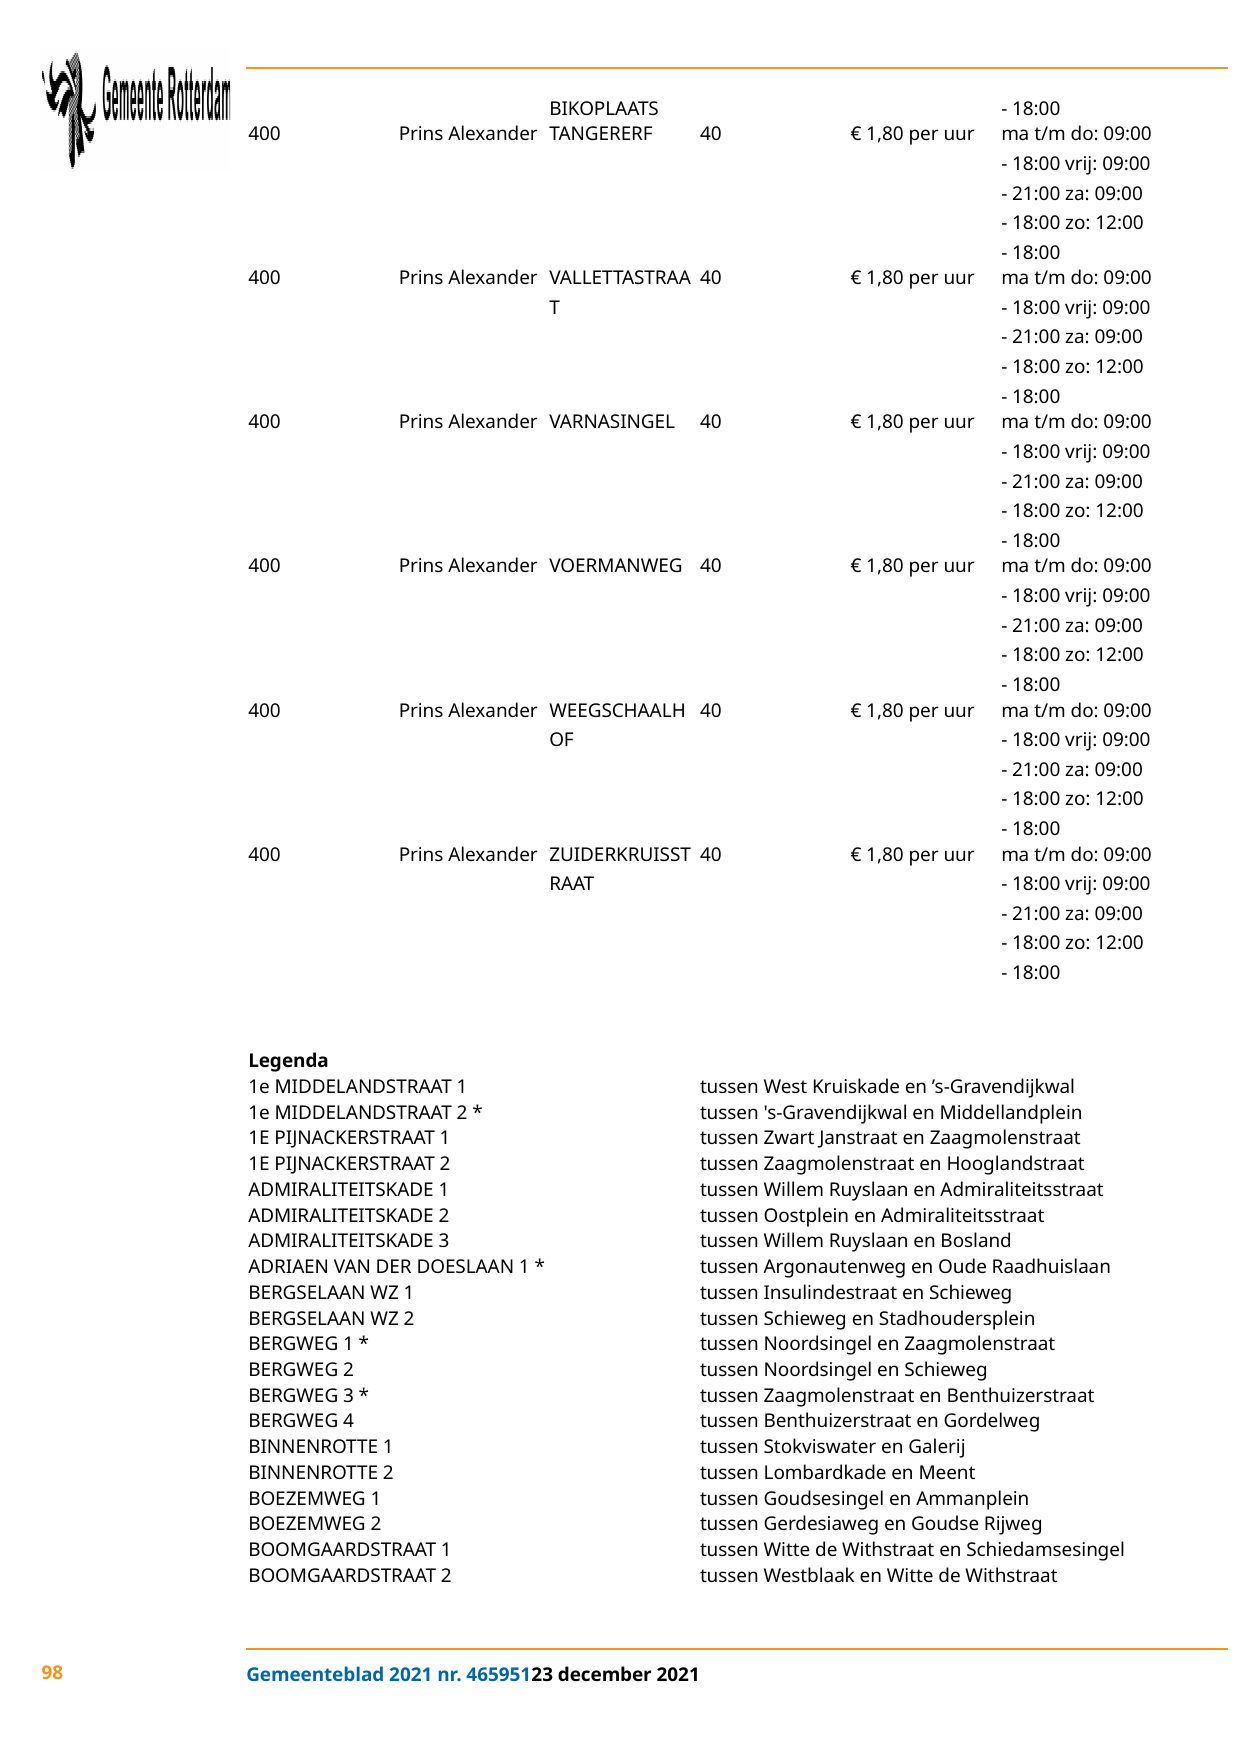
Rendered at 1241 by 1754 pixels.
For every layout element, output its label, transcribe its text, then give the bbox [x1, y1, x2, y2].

table_cell Prins Alexander [399, 121, 549, 264]
table_cell ADRIAEN VAN DER DOESLAAN 1 * [248, 1253, 700, 1279]
table_cell BERGSELAAN WZ 2 [248, 1305, 700, 1330]
table_cell BERGWEG 3 * [248, 1382, 700, 1408]
table_cell ma t/m do: 09:00 - 18:00 vrij: 09:00 - 21:00 za: 09:00 - 18:00 zo: 12:00 - 18:00 [1001, 553, 1152, 697]
table_cell € 1,80 per uur [850, 553, 1001, 697]
table_header Legenda [248, 1048, 700, 1073]
table_cell [850, 95, 1001, 121]
table_cell Prins Alexander [399, 697, 549, 841]
table_cell 400 [248, 121, 398, 264]
table_cell tussen Noordsingel en Schieweg [700, 1356, 1152, 1382]
table_cell - 18:00 [1001, 95, 1152, 121]
table_cell tussen Noordsingel en Zaagmolenstraat [700, 1330, 1152, 1356]
table_cell ZUIDERKRUISSTRAAT [549, 841, 700, 985]
table_header [700, 1048, 1152, 1073]
table_cell tussen Oostplein en Admiraliteitsstraat [700, 1202, 1152, 1227]
table_cell Prins Alexander [399, 553, 549, 697]
table_cell Prins Alexander [399, 265, 549, 409]
table_cell tussen Schieweg en Stadhoudersplein [700, 1305, 1152, 1330]
table_cell 1E PIJNACKERSTRAAT 2 [248, 1150, 700, 1176]
table_cell BERGSELAAN WZ 1 [248, 1279, 700, 1305]
table_cell ma t/m do: 09:00 - 18:00 vrij: 09:00 - 21:00 za: 09:00 - 18:00 zo: 12:00 - 18:00 [1001, 121, 1152, 264]
picture [41, 47, 231, 172]
table_cell 400 [248, 697, 398, 841]
table_cell tussen Stokviswater en Galerij [700, 1433, 1152, 1459]
table_cell BERGWEG 2 [248, 1356, 700, 1382]
table_cell 400 [248, 841, 398, 985]
table_cell BERGWEG 1 * [248, 1330, 700, 1356]
table_cell 40 [700, 265, 850, 409]
table_cell tussen Insulindestraat en Schieweg [700, 1279, 1152, 1305]
table_cell VARNASINGEL [549, 409, 700, 553]
table_cell [700, 95, 850, 121]
table_cell BERGWEG 4 [248, 1408, 700, 1433]
table_cell tussen Gerdesiaweg en Goudse Rijweg [700, 1511, 1152, 1536]
table_cell 40 [700, 841, 850, 985]
table_cell tussen Witte de Withstraat en Schiedamsesingel [700, 1536, 1152, 1562]
table_cell € 1,80 per uur [850, 265, 1001, 409]
table_cell tussen Willem Ruyslaan en Admiraliteitsstraat [700, 1176, 1152, 1202]
table_cell 40 [700, 121, 850, 264]
table_cell BIKOPLAATS [549, 95, 700, 121]
table_cell 400 [248, 409, 398, 553]
table_cell 40 [700, 409, 850, 553]
table_cell 1E PIJNACKERSTRAAT 1 [248, 1125, 700, 1150]
table_cell ADMIRALITEITSKADE 2 [248, 1202, 700, 1227]
table_cell BOOMGAARDSTRAAT 1 [248, 1536, 700, 1562]
table_cell tussen Zaagmolenstraat en Benthuizerstraat [700, 1382, 1152, 1408]
table_cell ma t/m do: 09:00 - 18:00 vrij: 09:00 - 21:00 za: 09:00 - 18:00 zo: 12:00 - 18:00 [1001, 265, 1152, 409]
table_cell BOEZEMWEG 1 [248, 1485, 700, 1511]
table_cell BINNENROTTE 2 [248, 1459, 700, 1485]
table_cell € 1,80 per uur [850, 121, 1001, 264]
table_cell ma t/m do: 09:00 - 18:00 vrij: 09:00 - 21:00 za: 09:00 - 18:00 zo: 12:00 - 18:00 [1001, 841, 1152, 985]
table_cell 1e MIDDELANDSTRAAT 2 * [248, 1099, 700, 1124]
table_cell WEEGSCHAALHOF [549, 697, 700, 841]
table_cell ADMIRALITEITSKADE 1 [248, 1176, 700, 1202]
table_cell tussen Westblaak en Witte de Withstraat [700, 1562, 1152, 1588]
table_cell tussen 's-Gravendijkwal en Middellandplein [700, 1099, 1152, 1124]
table_cell VOERMANWEG [549, 553, 700, 697]
table_cell ADMIRALITEITSKADE 3 [248, 1228, 700, 1253]
table_cell VALLETTASTRAAT [549, 265, 700, 409]
table_cell 400 [248, 553, 398, 697]
table_cell tussen Benthuizerstraat en Gordelweg [700, 1408, 1152, 1433]
table_cell € 1,80 per uur [850, 841, 1001, 985]
table_cell ma t/m do: 09:00 - 18:00 vrij: 09:00 - 21:00 za: 09:00 - 18:00 zo: 12:00 - 18:00 [1001, 697, 1152, 841]
table_cell € 1,80 per uur [850, 409, 1001, 553]
table_cell € 1,80 per uur [850, 697, 1001, 841]
table_cell TANGERERF [549, 121, 700, 264]
table_cell [248, 95, 398, 121]
table_cell tussen Willem Ruyslaan en Bosland [700, 1228, 1152, 1253]
table_cell tussen West Kruiskade en ’s-Gravendijkwal [700, 1073, 1152, 1099]
table_cell tussen Goudsesingel en Ammanplein [700, 1485, 1152, 1511]
table_cell tussen Zwart Janstraat en Zaagmolenstraat [700, 1125, 1152, 1150]
table_cell [399, 95, 549, 121]
table_cell tussen Argonautenweg en Oude Raadhuislaan [700, 1253, 1152, 1279]
table_cell BOOMGAARDSTRAAT 2 [248, 1562, 700, 1588]
table_cell Prins Alexander [399, 409, 549, 553]
table_cell ma t/m do: 09:00 - 18:00 vrij: 09:00 - 21:00 za: 09:00 - 18:00 zo: 12:00 - 18:00 [1001, 409, 1152, 553]
table_cell 1e MIDDELANDSTRAAT 1 [248, 1073, 700, 1099]
table_cell 40 [700, 553, 850, 697]
table_cell tussen Lombardkade en Meent [700, 1459, 1152, 1485]
table_cell Prins Alexander [399, 841, 549, 985]
table_cell BOEZEMWEG 2 [248, 1511, 700, 1536]
table_cell BINNENROTTE 1 [248, 1433, 700, 1459]
table_cell 40 [700, 697, 850, 841]
table_cell 400 [248, 265, 398, 409]
table_cell tussen Zaagmolenstraat en Hooglandstraat [700, 1150, 1152, 1176]
